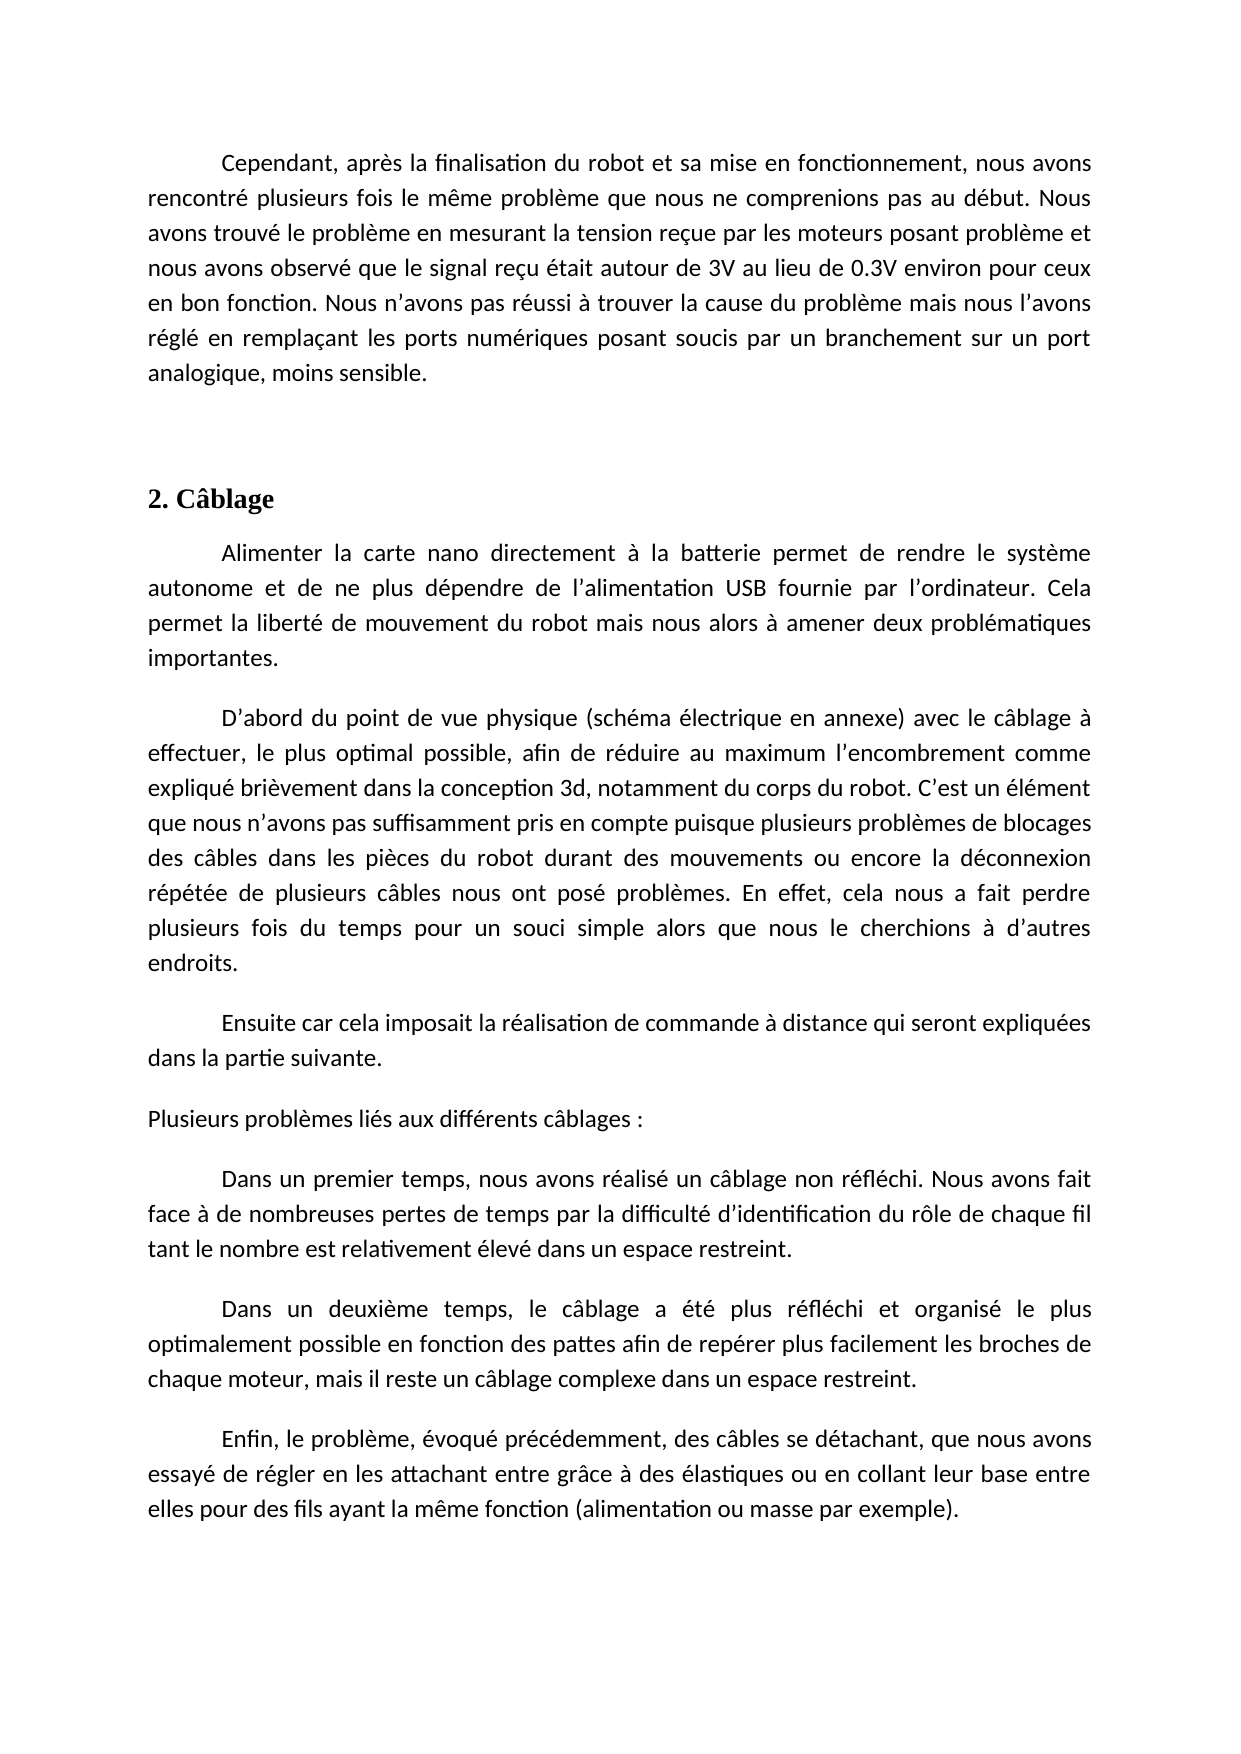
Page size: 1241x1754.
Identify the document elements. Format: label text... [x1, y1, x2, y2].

subtitle Cependant, après la finalisation du robot et sa mise en fonctionnement, nous avons rencontré plusieurs fois le même problème que nous ne comprenions pas au début. Nous avons trouvé le problème en mesurant la tension reçue par les moteurs posant problème et nous avons observé que le signal reçu était autour de 3V au lieu de 0.3V environ pour ceux en bon fonction. Nous n’avons pas réussi à trouver la cause du problème mais nous l’avons réglé en remplaçant les ports numériques posant soucis par un branchement sur un port analogique, moins sensible. [148, 148, 1093, 388]
text Ensuite car cela imposait la réalisation de commande à distance qui seront expliquées dans la partie suivante. [148, 1008, 1093, 1073]
text Alimenter la carte nano directement à la batterie permet de rendre le système autonome et de ne plus dépendre de l’alimentation USB fournie par l’ordinateur. Cela permet la liberté de mouvement du robot mais nous alors à amener deux problématiques importantes. [148, 537, 1093, 673]
text Enfin, le problème, évoqué précédemment, des câbles se détachant, que nous avons essayé de régler en les attachant entre grâce à des élastiques ou en collant leur base entre elles pour des fils ayant la même fonction (alimentation ou masse par exemple). [148, 1423, 1093, 1524]
subtitle 2. Câblage [148, 482, 1093, 514]
text Dans un premier temps, nous avons réalisé un câblage non réfléchi. Nous avons fait face à de nombreuses pertes de temps par la difficulté d’identification du rôle de chaque fil tant le nombre est relativement élevé dans un espace restreint. [148, 1163, 1093, 1263]
text Plusieurs problèmes liés aux différents câblages : [148, 1103, 1093, 1133]
text D’abord du point de vue physique (schéma électrique en annexe) avec le câblage à effectuer, le plus optimal possible, afin de réduire au maximum l’encombrement comme expliqué brièvement dans la conception 3d, notamment du corps du robot. C’est un élément que nous n’avons pas suffisamment pris en compte puisque plusieurs problèmes de blocages des câbles dans les pièces du robot durant des mouvements ou encore la déconnexion répétée de plusieurs câbles nous ont posé problèmes. En effet, cela nous a fait perdre plusieurs fois du temps pour un souci simple alors que nous le cherchions à d’autres endroits. [148, 702, 1093, 978]
text Dans un deuxième temps, le câblage a été plus réfléchi et organisé le plus optimalement possible en fonction des pattes afin de repérer plus facilement les broches de chaque moteur, mais il reste un câblage complexe dans un espace restreint. [148, 1293, 1093, 1394]
